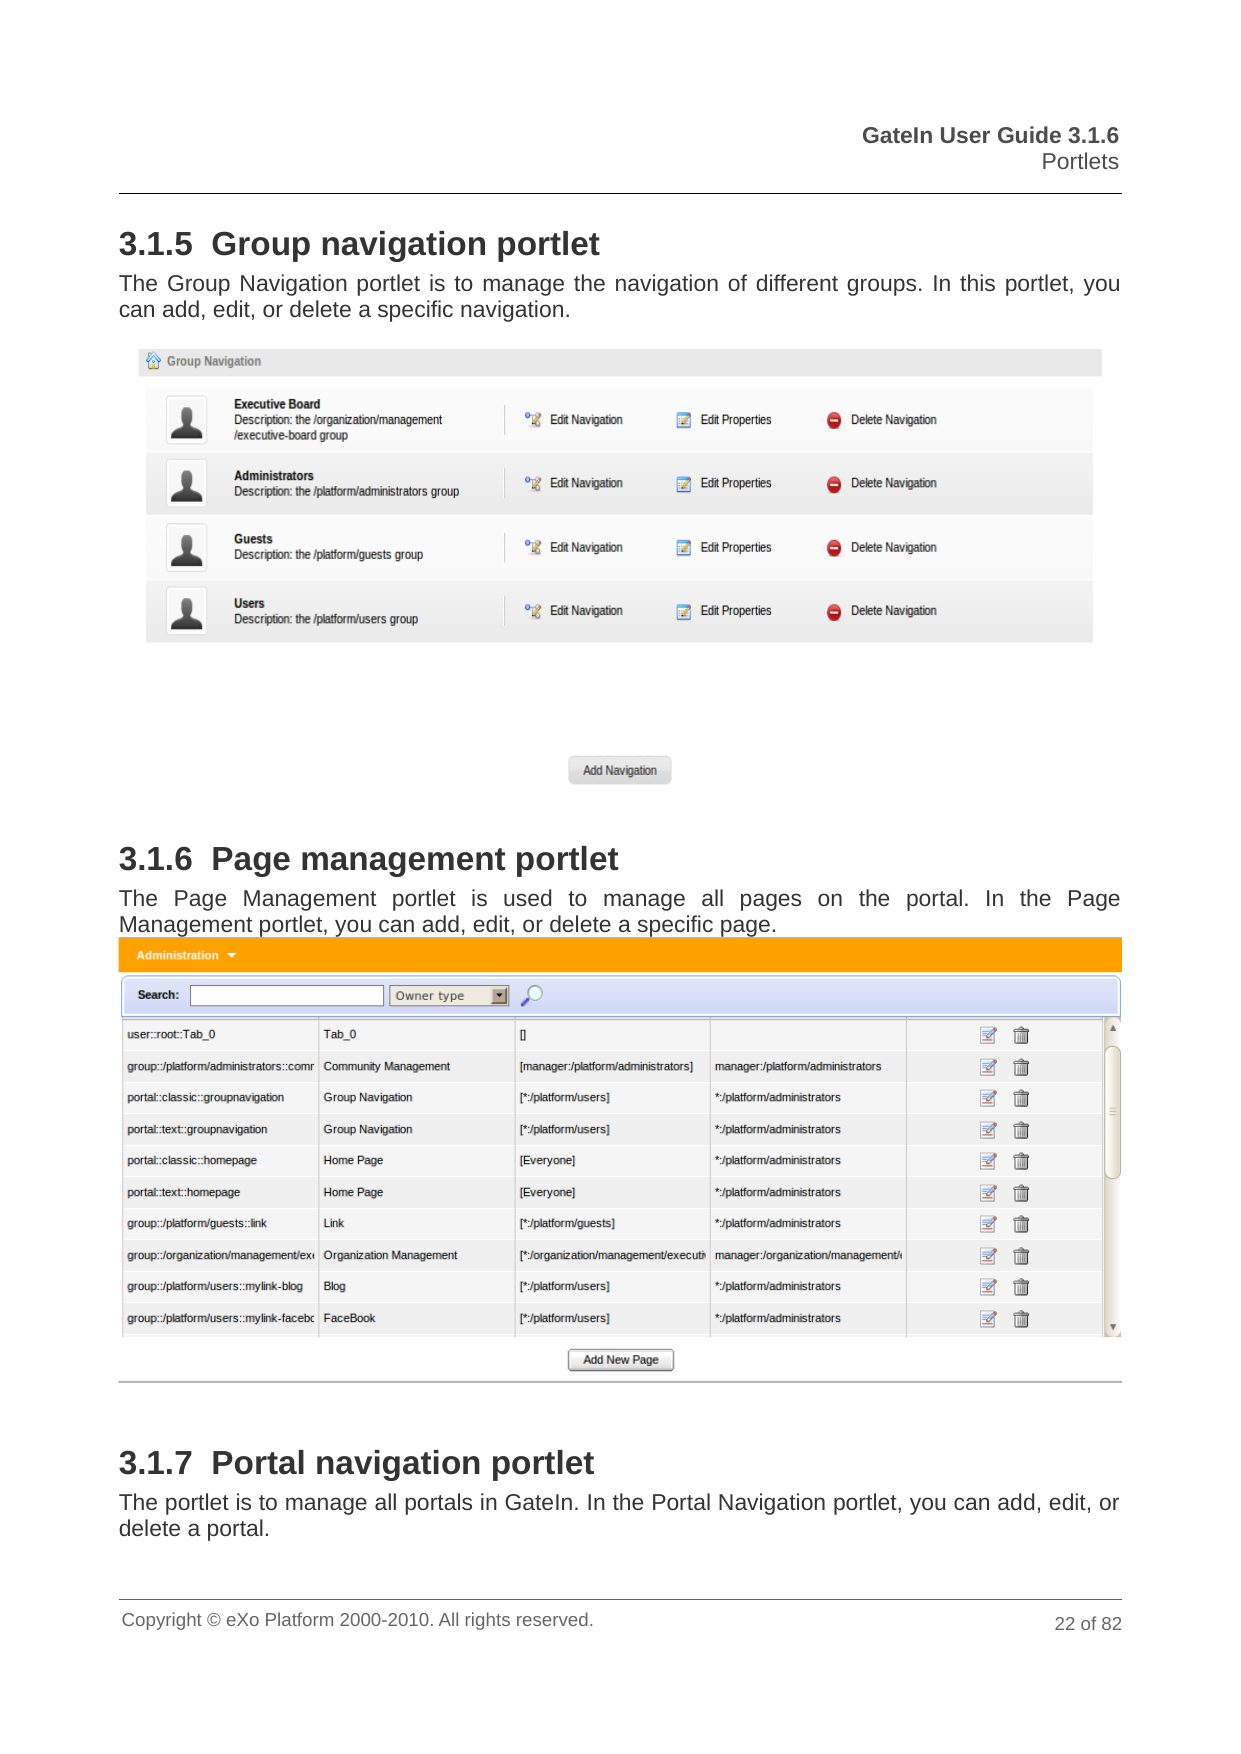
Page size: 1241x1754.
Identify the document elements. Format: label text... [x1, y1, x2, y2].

text The Group Navigation portlet is to manage the navigation of different groups. In this portlet, you can add, edit, or delete a specific navigation. [118, 269, 1122, 322]
picture [118, 937, 1122, 1383]
subtitle Group navigation portlet [118, 223, 1122, 262]
subtitle Page management portlet [118, 839, 1122, 877]
subtitle Portal navigation portlet [118, 1443, 1122, 1481]
text The portlet is to manage all portals in GateIn. In the Portal Navigation portlet, you can add, edit, or delete a portal. [118, 1489, 1122, 1541]
text The Page Management portlet is used to manage all pages on the portal. In the Page Management portlet, you can add, edit, or delete a specific page. [118, 885, 1122, 937]
picture [138, 349, 1102, 806]
